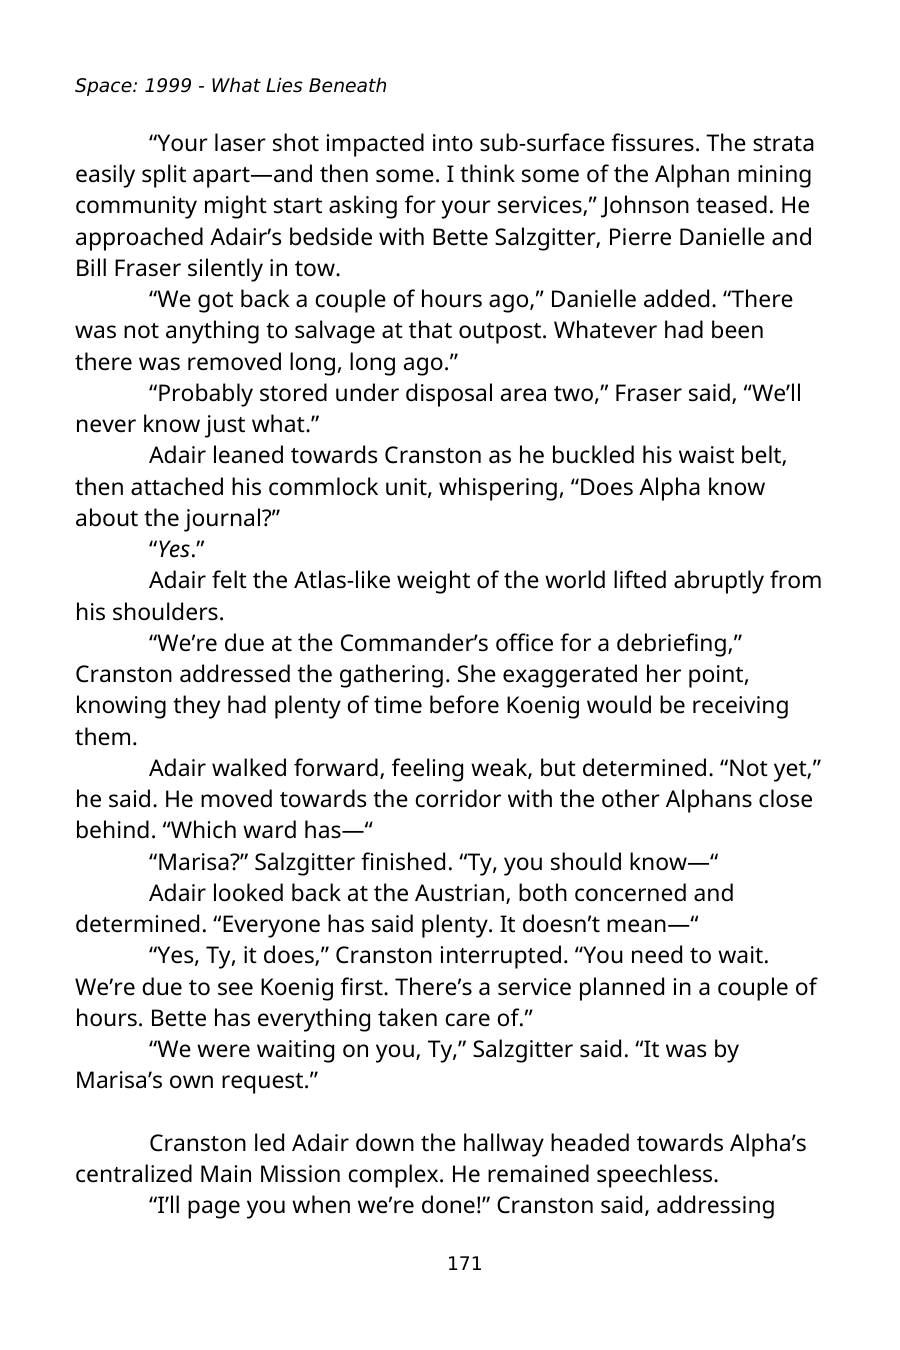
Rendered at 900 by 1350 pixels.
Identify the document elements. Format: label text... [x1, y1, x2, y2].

text Adair walked forward, feeling weak, but determined. “Not yet,” he said. He moved towards the corridor with the other Alphans close behind. “Which ward has—“ [75, 752, 825, 846]
text “We’re due at the Commander’s office for a debriefing,” Cranston addressed the gathering. She exaggerated her point, knowing they had plenty of time before Koenig would be receiving them. [75, 627, 825, 752]
text “Yes, Ty, it does,” Cranston interrupted. “You need to wait. We’re due to see Koenig first. There’s a service planned in a couple of hours. Bette has everything taken care of.” [75, 939, 825, 1033]
text “We got back a couple of hours ago,” Danielle added. “There was not anything to salvage at that outpost. Whatever had been there was removed long, long ago.” [75, 283, 825, 377]
text Adair looked back at the Austrian, both concerned and determined. “Everyone has said plenty. It doesn’t mean—“ [75, 877, 825, 939]
text “We were waiting on you, Ty,” Salzgitter said. “It was by Marisa’s own request.” [75, 1033, 825, 1096]
text Cranston led Adair down the hallway headed towards Alpha’s centralized Main Mission complex. He remained speechless. [75, 1127, 825, 1189]
text “Your laser shot impacted into sub-surface fissures. The strata easily split apart—and then some. I think some of the Alphan mining community might start asking for your services,” Johnson teased. He approached Adair’s bedside with Bette Salzgitter, Pierre Danielle and Bill Fraser silently in tow. [75, 127, 825, 283]
text “Probably stored under disposal area two,” Fraser said, “We’ll never know just what.” [75, 377, 825, 439]
text Adair leaned towards Cranston as he buckled his waist belt, then attached his commlock unit, whispering, “Does Alpha know about the journal?” [75, 439, 825, 533]
text “Marisa?” Salzgitter finished. “Ty, you should know—“ [75, 846, 825, 877]
text “Yes.” [75, 533, 825, 564]
text “I’ll page you when we’re done!” Cranston said, addressing [75, 1189, 825, 1221]
text Adair felt the Atlas-like weight of the world lifted abruptly from his shoulders. [75, 564, 825, 627]
